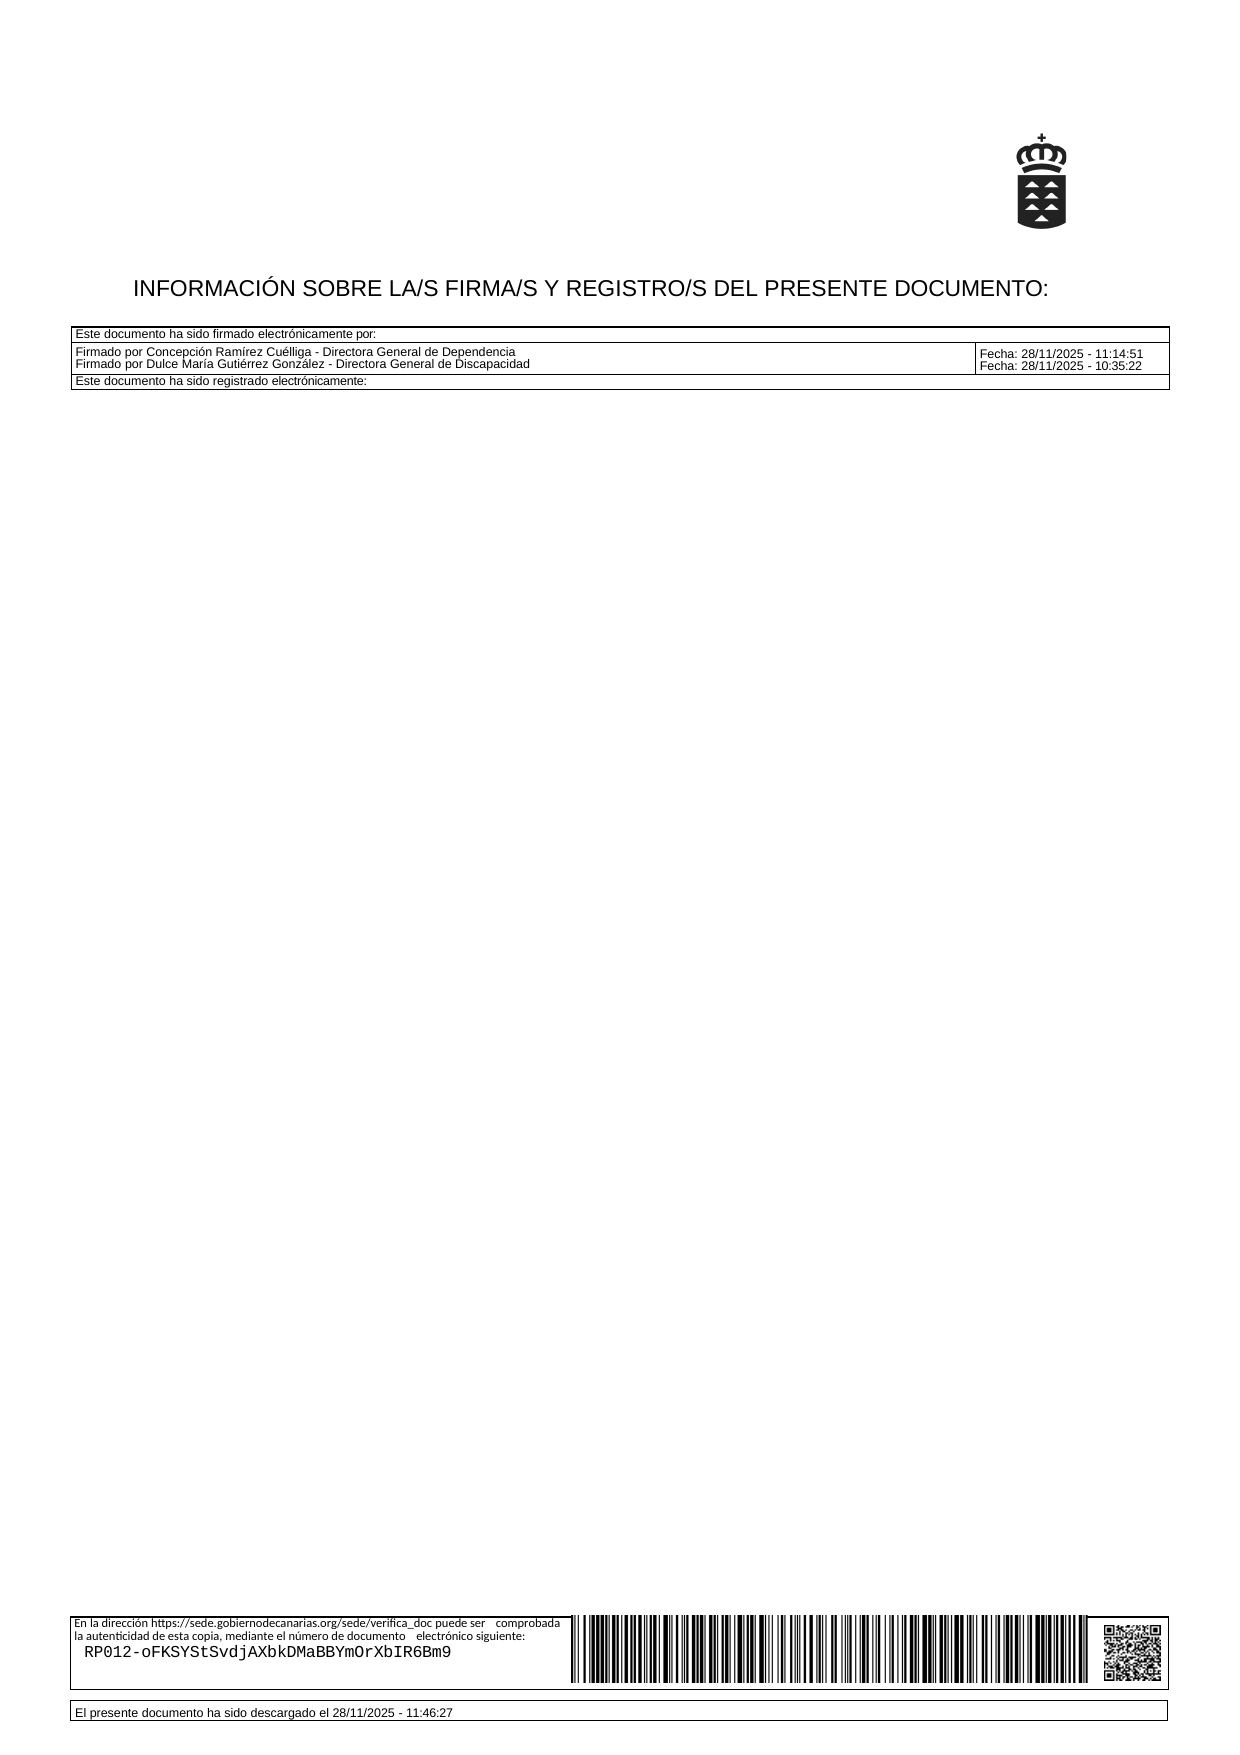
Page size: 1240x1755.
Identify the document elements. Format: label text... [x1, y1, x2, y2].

table_cell Fecha: 28/11/2025 - 11:14:51 Fecha: 28/11/2025 - 10:35:22 [976, 343, 1169, 373]
table_header Este documento ha sido firmado electrónicamente por: [72, 328, 1169, 342]
table_cell Firmado por Concepción Ramírez Cuélliga - Directora General de Dependencia Firmado por Dulce María Gutiérrez González - Directora General de Discapacidad [72, 343, 975, 373]
table_cell Este documento ha sido registrado electrónicamente: [72, 375, 1169, 389]
text INFORMACIÓN SOBRE LA/S FIRMA/S Y REGISTRO/S DEL PRESENTE DOCUMENTO: [133, 274, 1181, 301]
